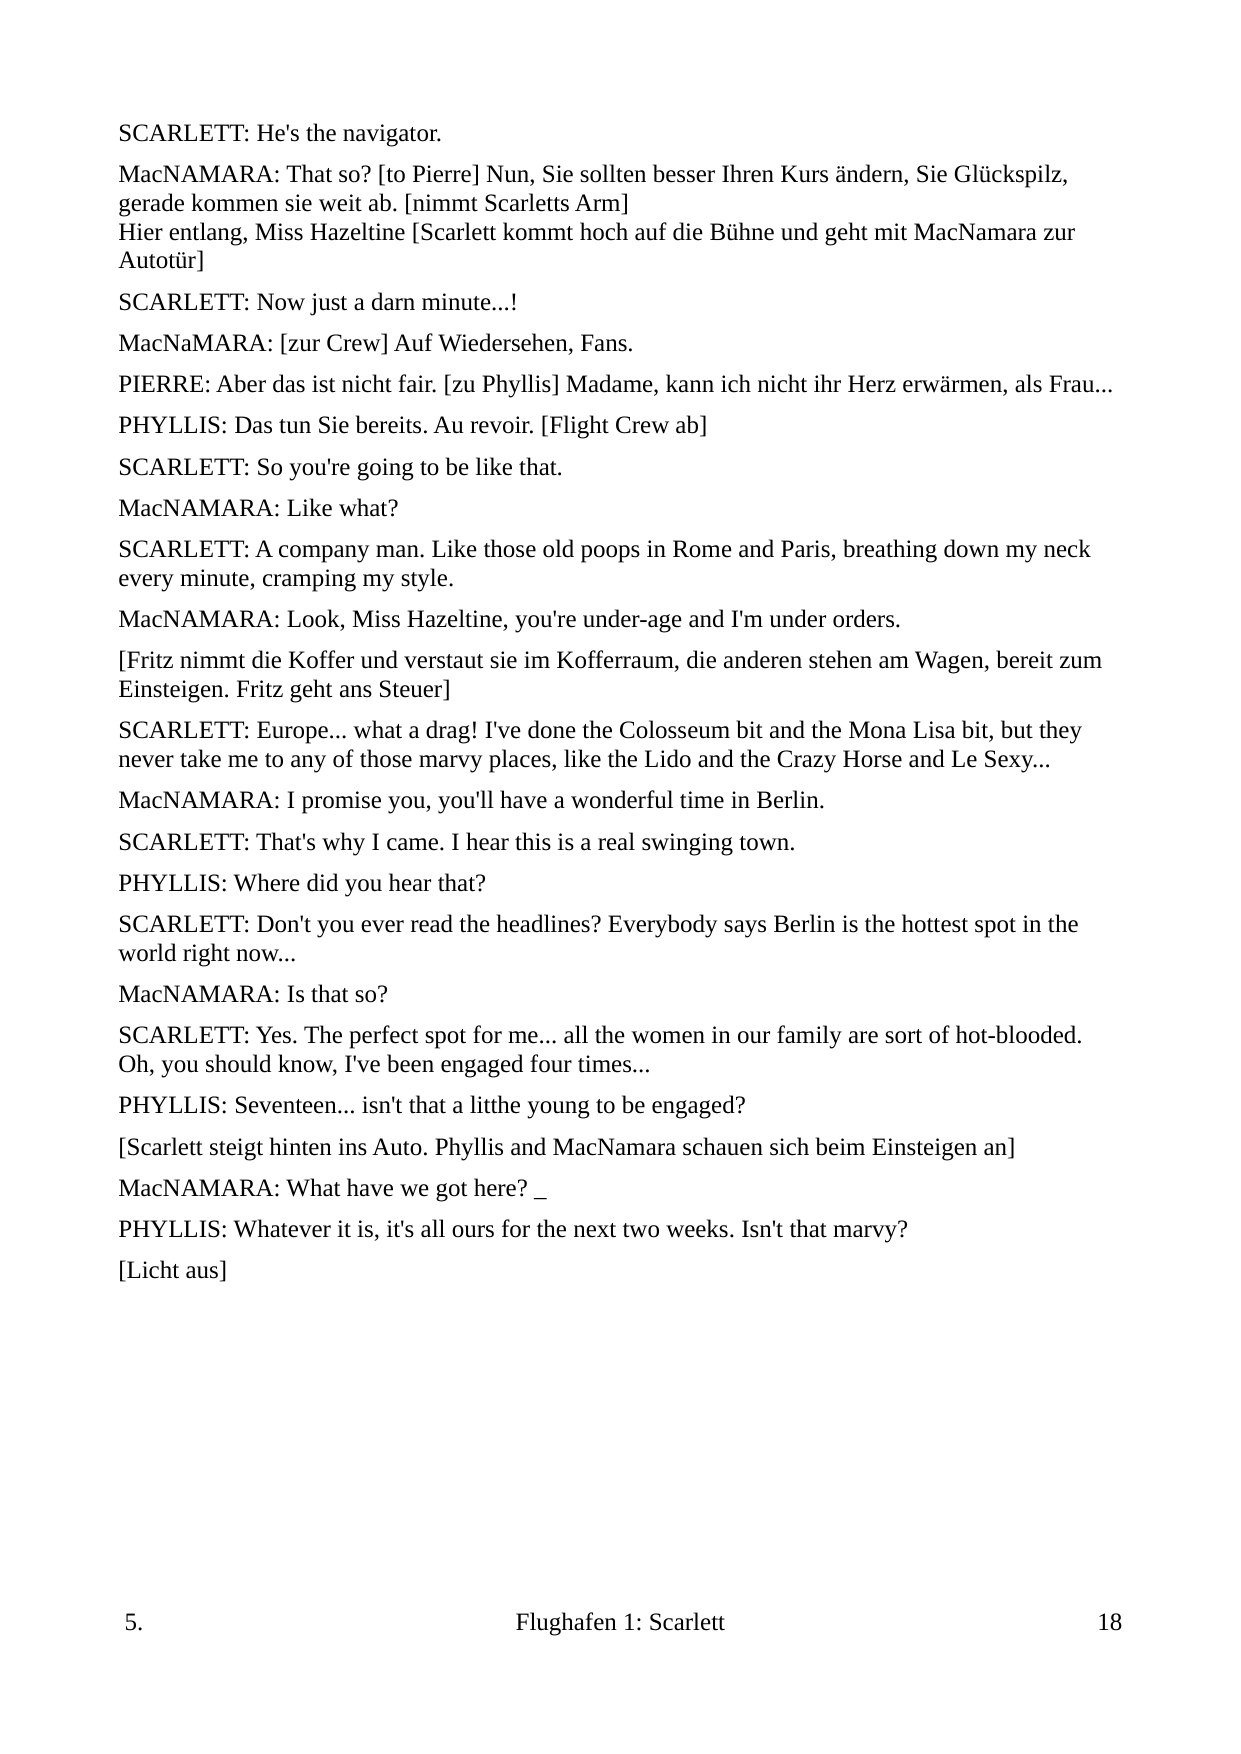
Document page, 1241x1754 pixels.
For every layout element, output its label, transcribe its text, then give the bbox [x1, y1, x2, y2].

text PHYLLIS: Where did you hear that? [118, 868, 1122, 897]
text SCARLETT: Don't you ever read the headlines? Everybody says Berlin is the hottest spot in the world right now... [118, 909, 1122, 967]
text [Licht aus] [118, 1256, 1122, 1284]
text MacNaMARA: [zur Crew] Auf Wiedersehen, Fans. [118, 328, 1122, 357]
text SCARLETT: Yes. The perfect spot for me... all the women in our family are sort of hot-blooded. Oh, you should know, I've been engaged four times... [118, 1021, 1122, 1078]
text PHYLLIS: Das tun Sie bereits. Au revoir. [Flight Crew ab] [118, 411, 1122, 439]
text MacNAMARA: Like what? [118, 493, 1122, 522]
text MacNAMARA: Look, Miss Hazeltine, you're under-age and I'm under orders. [118, 604, 1122, 633]
text PHYLLIS: Whatever it is, it's all ours for the next two weeks. Isn't that marvy? [118, 1214, 1122, 1243]
text MacNAMARA: That so? [to Pierre] Nun, Sie sollten besser Ihren Kurs ändern, Sie Glückspilz, gerade kommen sie weit ab. [nimmt Scarletts Arm] Hier entlang, Miss Hazeltine [Scarlett kommt hoch auf die Bühne und geht mit MacNamara zur Autotür] [118, 159, 1122, 274]
text MacNAMARA: What have we got here? _ [118, 1173, 1122, 1202]
text SCARLETT: Europe... what a drag! I've done the Colosseum bit and the Mona Lisa bit, but they never take me to any of those marvy places, like the Lido and the Crazy Horse and Le Sexy... [118, 716, 1122, 773]
text PIERRE: Aber das ist nicht fair. [zu Phyllis] Madame, kann ich nicht ihr Herz erwärmen, als Frau... [118, 369, 1122, 398]
text [Fritz nimmt die Koffer und verstaut sie im Kofferraum, die anderen stehen am Wagen, bereit zum Einsteigen. Fritz geht ans Steuer] [118, 646, 1122, 703]
text SCARLETT: Now just a darn minute...! [118, 287, 1122, 316]
text SCARLETT: That's why I came. I hear this is a real swinging town. [118, 827, 1122, 856]
text SCARLETT: A company man. Like those old poops in Rome and Paris, breathing down my neck every minute, cramping my style. [118, 534, 1122, 592]
text PHYLLIS: Seventeen... isn't that a litthe young to be engaged? [118, 1091, 1122, 1119]
text [Scarlett steigt hinten ins Auto. Phyllis and MacNamara schauen sich beim Einsteigen an] [118, 1132, 1122, 1161]
text MacNAMARA: Is that so? [118, 979, 1122, 1008]
text MacNAMARA: I promise you, you'll have a wonderful time in Berlin. [118, 786, 1122, 814]
text SCARLETT: So you're going to be like that. [118, 452, 1122, 481]
text SCARLETT: He's the navigator. [118, 118, 1122, 147]
